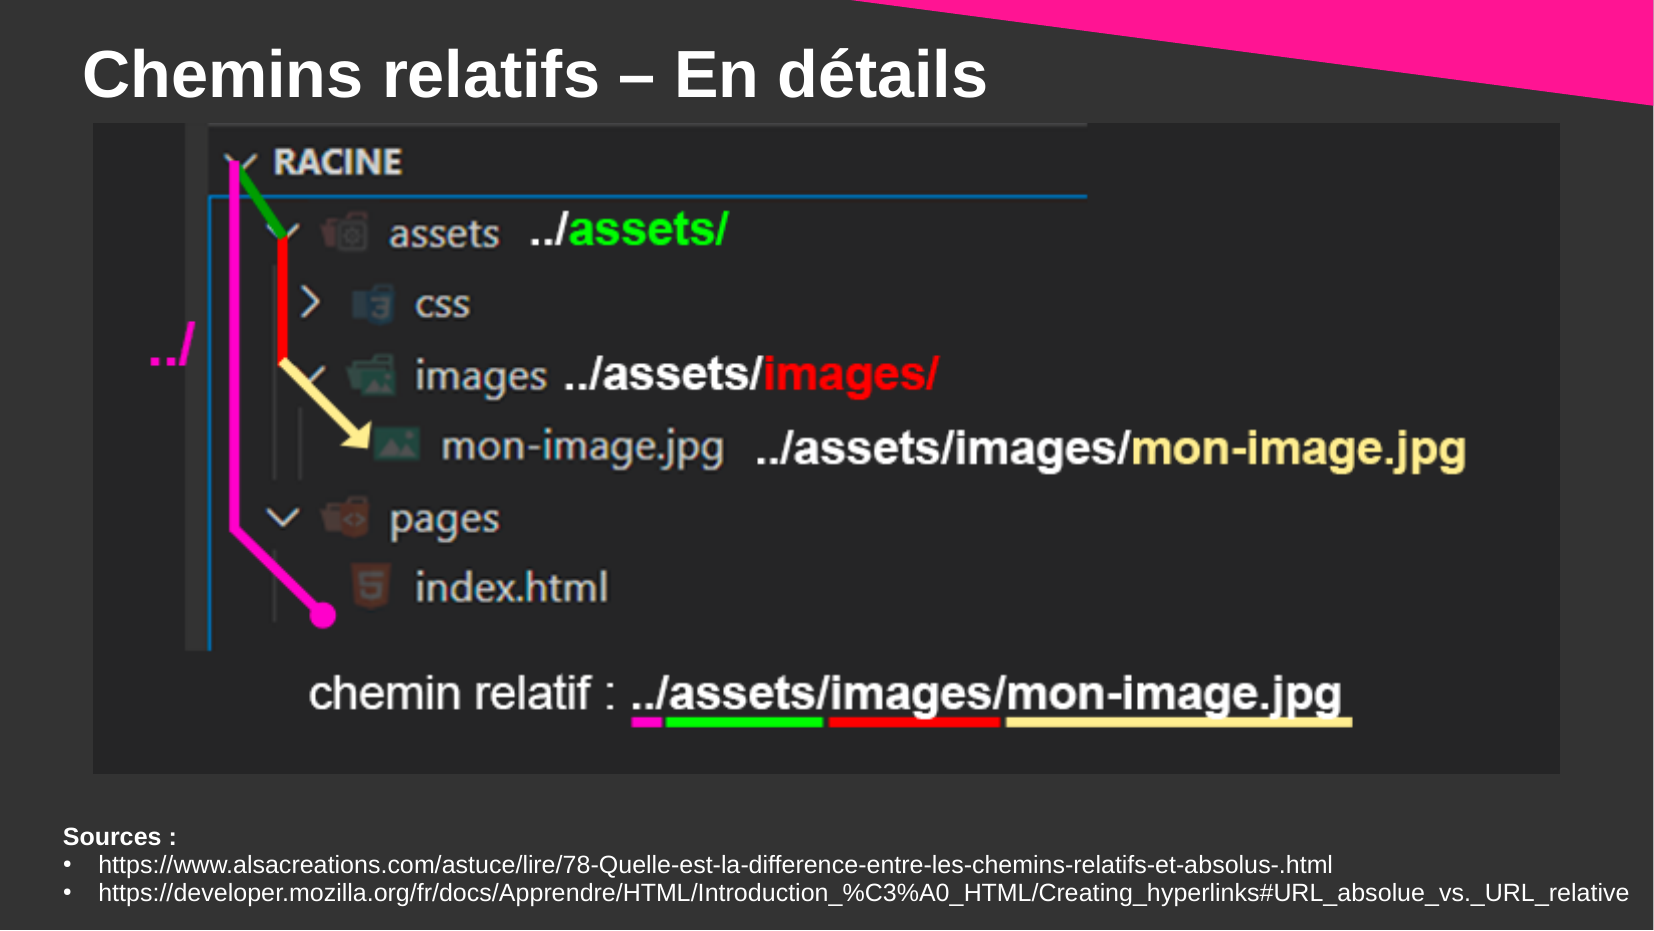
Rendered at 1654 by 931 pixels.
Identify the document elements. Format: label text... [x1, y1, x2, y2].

text_box Sources : https://www.alsacreations.com/astuce/lire/78-Quelle-est-la-difference-entre-les-chemins-relatifs-et-absolus-.html https://developer.mozilla.org/fr/docs/Apprendre/HTML/Introduction_%C3%A0_HTML/Creating_hyperlinks#URL_absolue_vs._URL_relative [48, 815, 1654, 915]
title Chemins relatifs – En détails [82, 37, 1075, 122]
text_box [850, 0, 1654, 106]
picture [93, 123, 1560, 774]
